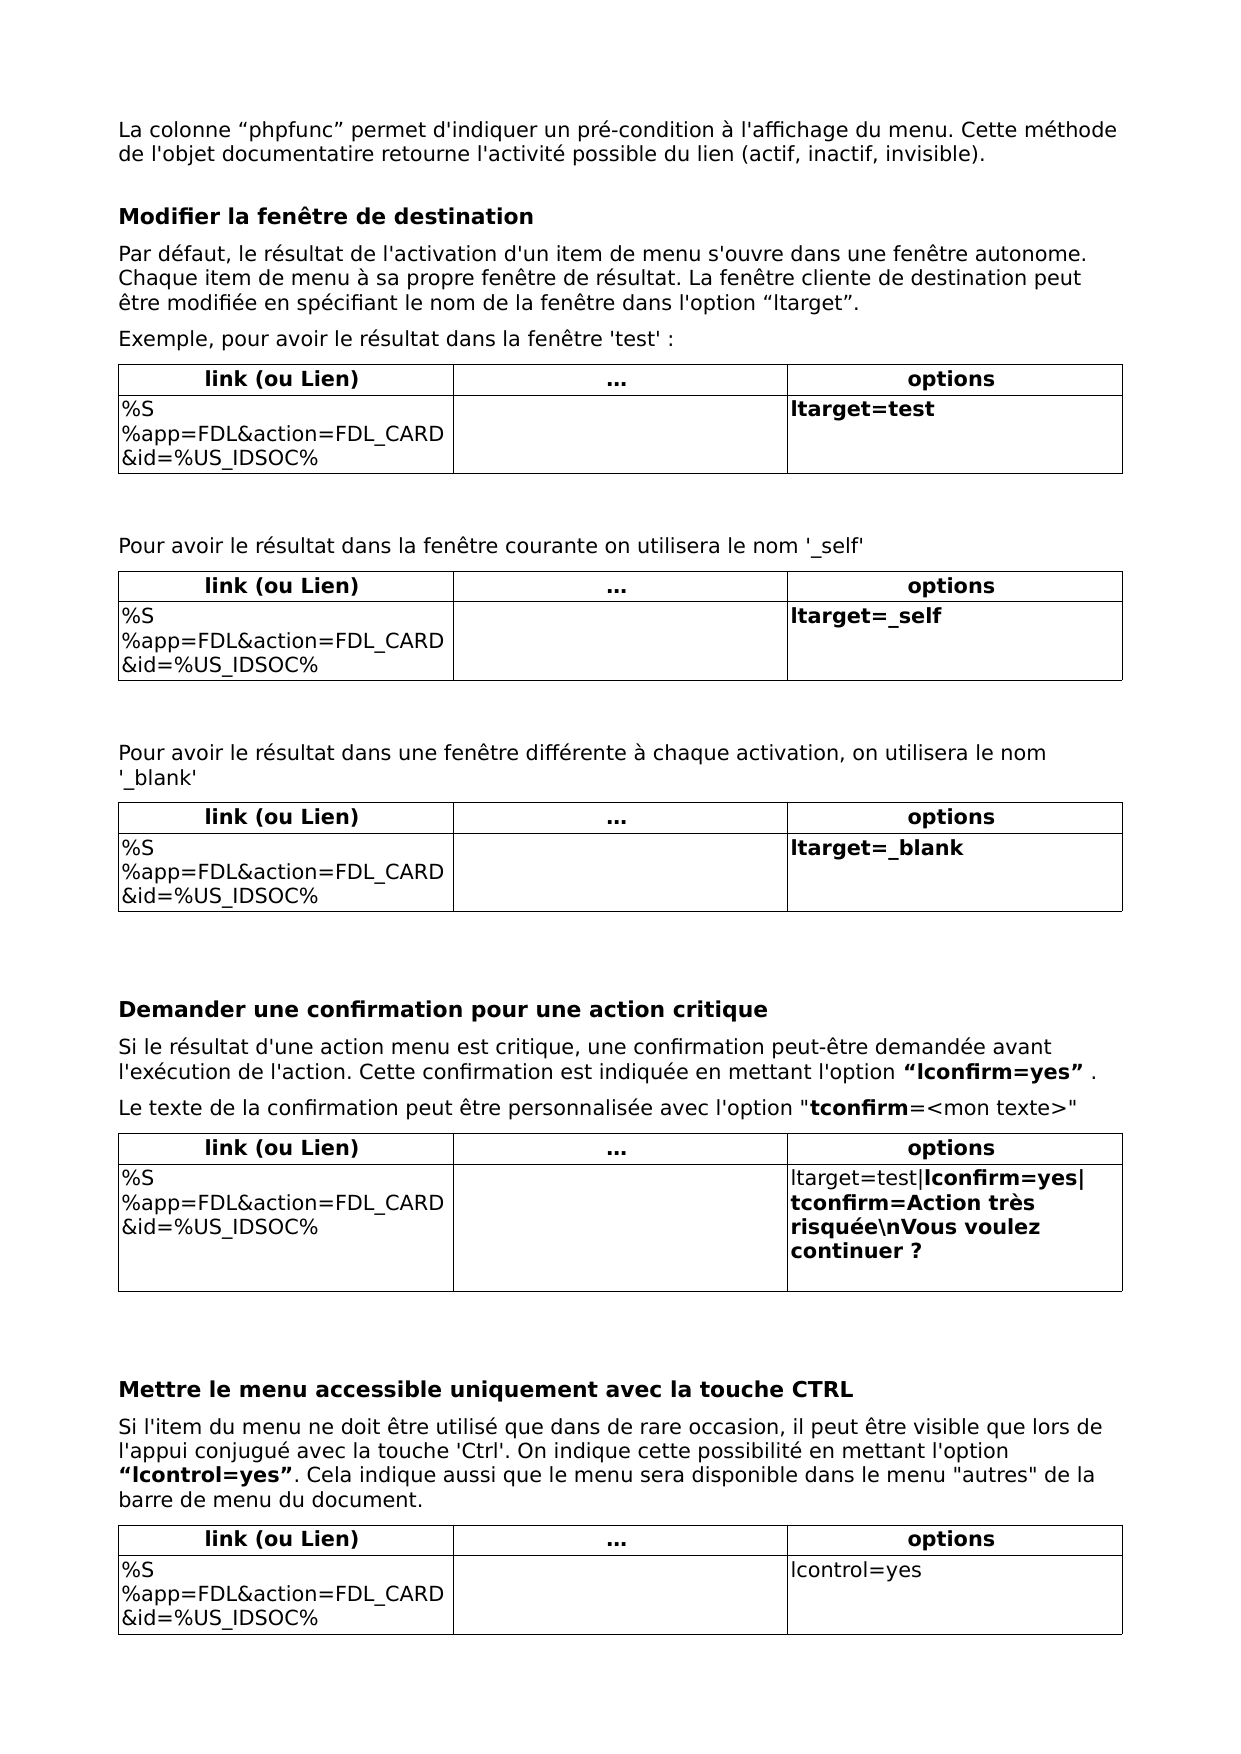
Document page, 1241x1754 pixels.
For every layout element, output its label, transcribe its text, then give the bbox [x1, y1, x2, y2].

table_header options [788, 803, 1122, 832]
table_header … [454, 1134, 787, 1163]
table_cell %S%app=FDL&action=FDL_CARD&id=%US_IDSOC% [119, 396, 453, 473]
table_cell %S%app=FDL&action=FDL_CARD&id=%US_IDSOC% [119, 1165, 453, 1291]
subtitle Modifier la fenêtre de destination [118, 204, 1122, 230]
table_header options [788, 365, 1122, 394]
table_cell [454, 396, 787, 473]
table_header options [788, 572, 1122, 601]
table_header link (ou Lien) [119, 365, 453, 394]
table_header … [454, 803, 787, 832]
table_header … [454, 1526, 787, 1555]
table_header link (ou Lien) [119, 572, 453, 601]
table_cell %S%app=FDL&action=FDL_CARD&id=%US_IDSOC% [119, 834, 453, 911]
text Exemple, pour avoir le résultat dans la fenêtre 'test' : [118, 327, 1122, 352]
table_header … [454, 365, 787, 394]
table_cell ltarget=_self [788, 602, 1122, 680]
table_header link (ou Lien) [119, 1526, 453, 1555]
text La colonne “phpfunc” permet d'indiquer un pré-condition à l'affichage du menu. Cette méthode de l'objet documentatire retourne l'activité possible du lien (actif, inactif, invisible). [118, 118, 1122, 167]
table_cell %S%app=FDL&action=FDL_CARD&id=%US_IDSOC% [119, 1556, 453, 1633]
table_header options [788, 1526, 1122, 1555]
text Si l'item du menu ne doit être utilisé que dans de rare occasion, il peut être visible que lors de l'appui conjugué avec la touche 'Ctrl'. On indique cette possibilité en mettant l'option “lcontrol=yes”. Cela indique aussi que le menu sera disponible dans le menu "autres" de la barre de menu du document. [118, 1415, 1122, 1512]
table_cell ltarget=test|lconfirm=yes|tconfirm=Action très risquée\nVous voulez continuer ? [788, 1165, 1122, 1291]
table_cell %S%app=FDL&action=FDL_CARD&id=%US_IDSOC% [119, 602, 453, 680]
text Pour avoir le résultat dans la fenêtre courante on utilisera le nom '_self' [118, 534, 1122, 559]
table_cell ltarget=test [788, 396, 1122, 473]
text Le texte de la confirmation peut être personnalisée avec l'option "tconfirm=<mon texte>" [118, 1096, 1122, 1121]
table_header … [454, 572, 787, 601]
table_cell [454, 1556, 787, 1633]
subtitle Demander une confirmation pour une action critique [118, 997, 1122, 1023]
table_cell [454, 834, 787, 911]
table_header link (ou Lien) [119, 1134, 453, 1163]
text Si le résultat d'une action menu est critique, une confirmation peut-être demandée avant l'exécution de l'action. Cette confirmation est indiquée en mettant l'option “lconfirm=yes” . [118, 1035, 1122, 1084]
subtitle Mettre le menu accessible uniquement avec la touche CTRL [118, 1377, 1122, 1402]
text Par défaut, le résultat de l'activation d'un item de menu s'ouvre dans une fenêtre autonome. Chaque item de menu à sa propre fenêtre de résultat. La fenêtre cliente de destination peut être modifiée en spécifiant le nom de la fenêtre dans l'option “ltarget”. [118, 242, 1122, 315]
table_cell lcontrol=yes [788, 1556, 1122, 1633]
table_header link (ou Lien) [119, 803, 453, 832]
table_cell [454, 602, 787, 680]
table_cell [454, 1165, 787, 1291]
text Pour avoir le résultat dans une fenêtre différente à chaque activation, on utilisera le nom '_blank' [118, 741, 1122, 790]
table_header options [788, 1134, 1122, 1163]
table_cell ltarget=_blank [788, 834, 1122, 911]
